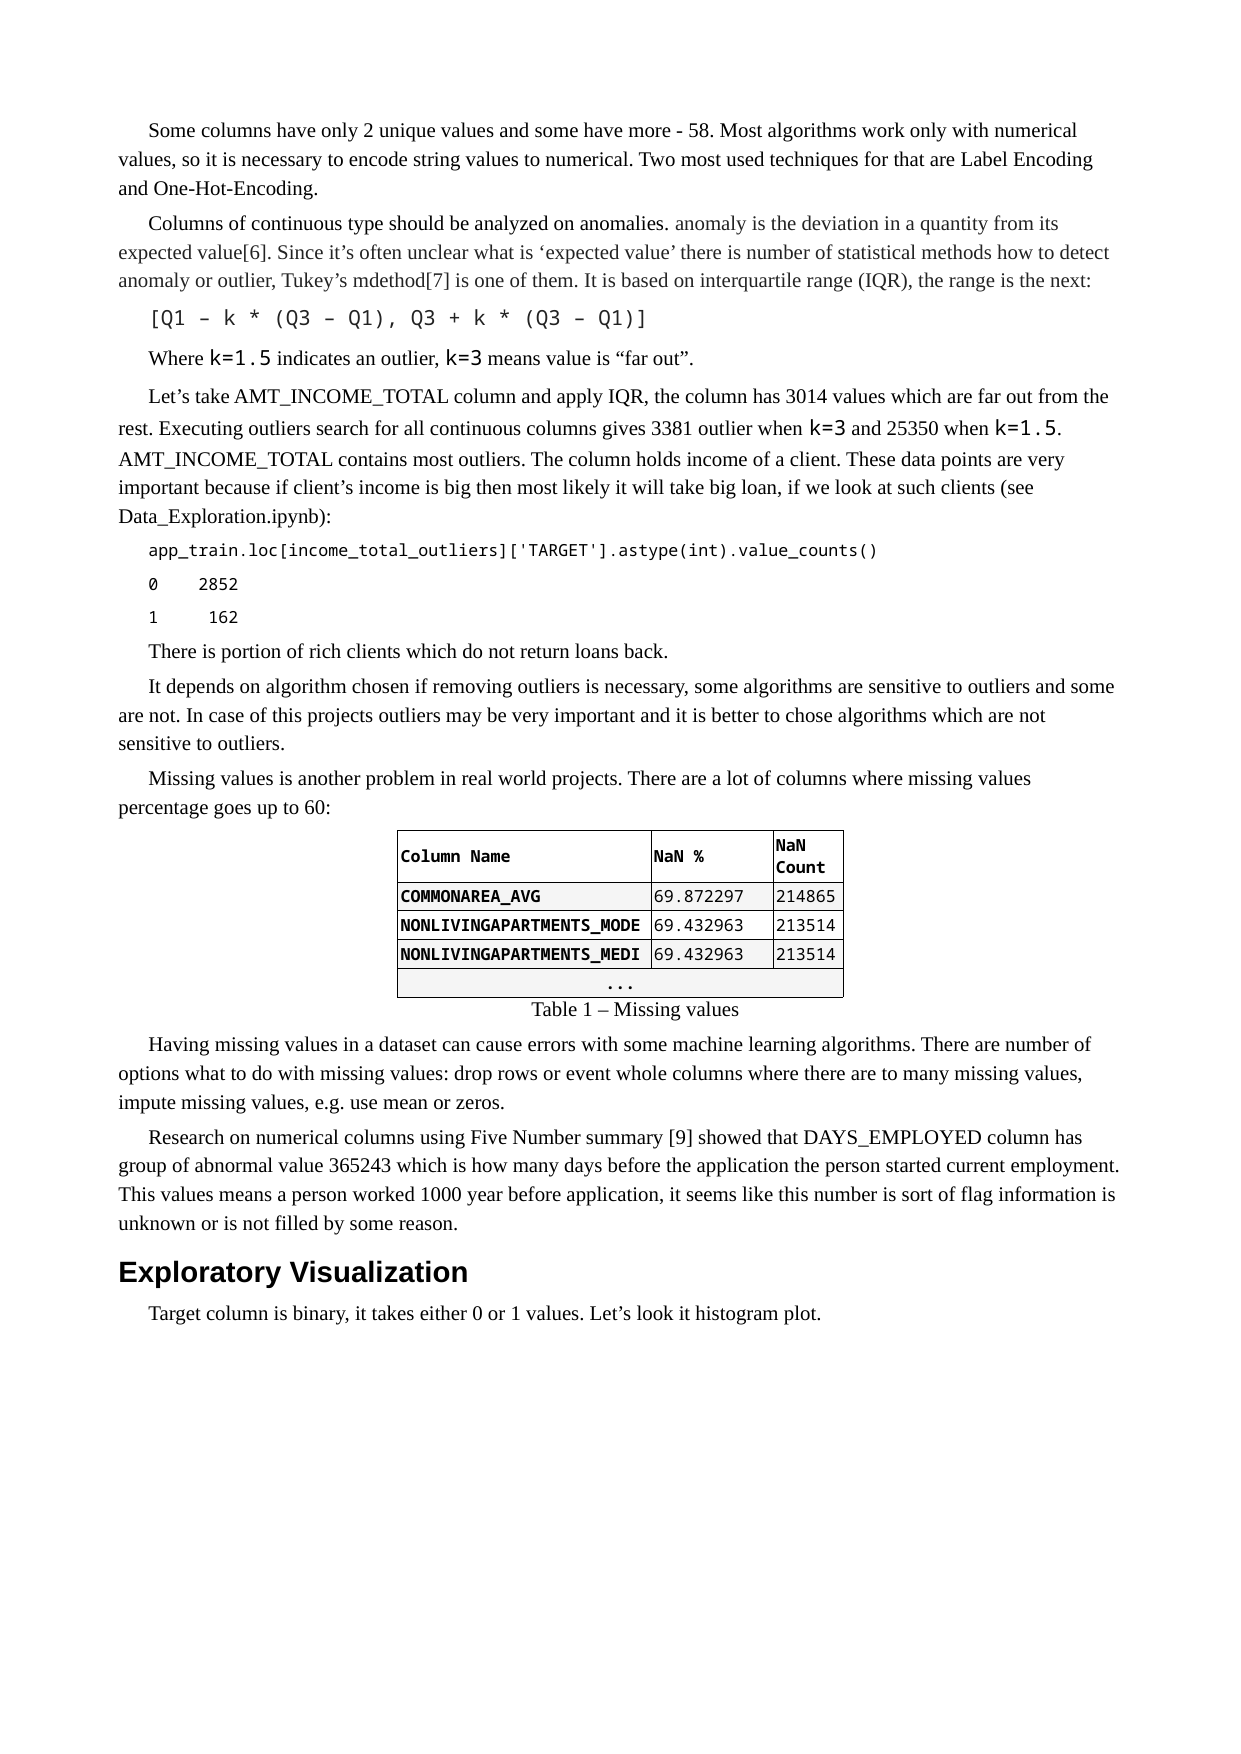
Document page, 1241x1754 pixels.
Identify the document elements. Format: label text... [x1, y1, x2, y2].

table_header NaN % [652, 831, 773, 882]
text 1 162 [118, 606, 1122, 628]
text Some columns have only 2 unique values and some have more - 58. Most algorithms work only with numerical values, so it is necessary to encode string values to numerical. Two most used techniques for that are Label Encoding and One-Hot-Encoding. [118, 118, 1122, 200]
text [Q1 – k * (Q3 – Q1), Q3 + k * (Q3 – Q1)] [118, 303, 1122, 332]
table_cell NONLIVINGAPARTMENTS_MODE [398, 911, 651, 939]
text Let’s take AMT_INCOME_TOTAL column and apply IQR, the column has 3014 values which are far out from the rest. Executing outliers search for all continuous columns gives 3381 outlier when k=3 and 25350 when k=1.5. AMT_INCOME_TOTAL contains most outliers. The column holds income of a client. These data points are very important because if client’s income is big then most likely it will take big loan, if we look at such clients (see Data_Exploration.ipynb): [118, 383, 1122, 528]
table_cell 213514 [774, 911, 843, 939]
table_header NaN Count [774, 831, 843, 882]
text Where k=1.5 indicates an outlier, k=3 means value is “far out”. [118, 343, 1122, 372]
text Having missing values in a dataset can cause errors with some machine learning algorithms. There are number of options what to do with missing values: drop rows or event whole columns where there are to many missing values, impute missing values, e.g. use mean or zeros. [118, 1032, 1122, 1114]
text app_train.loc[income_total_outliers]['TARGET'].astype(int).value_counts() [118, 539, 1122, 562]
table_header Column Name [398, 831, 651, 882]
table_cell NONLIVINGAPARTMENTS_MEDI [398, 940, 651, 968]
subtitle Exploratory Visualization [118, 1254, 1122, 1288]
text Missing values is another problem in real world projects. There are a lot of columns where missing values percentage goes up to 60: [118, 766, 1122, 819]
table_cell 69.432963 [652, 911, 773, 939]
text It depends on algorithm chosen if removing outliers is necessary, some algorithms are sensitive to outliers and some are not. In case of this projects outliers may be very important and it is better to chose algorithms which are not sensitive to outliers. [118, 674, 1122, 755]
text Columns of continuous type should be analyzed on anomalies. anomaly is the deviation in a quantity from its expected value[6]. Since it’s often unclear what is ‘expected value’ there is number of statistical methods how to detect anomaly or outlier, Tukey’s mdethod[7] is one of them. It is based on interquartile range (IQR), the range is the next: [118, 211, 1122, 292]
table_cell COMMONAREA_AVG [398, 883, 651, 910]
table_cell 69.872297 [652, 883, 773, 910]
table_cell 69.432963 [652, 940, 773, 968]
text Table 1 – Missing values [118, 997, 1122, 1021]
text Research on numerical columns using Five Number summary [9] showed that DAYS_EMPLOYED column has group of abnormal value 365243 which is how many days before the application the person started current employment. This values means a person worked 1000 year before application, it seems like this number is sort of flag information is unknown or is not filled by some reason. [118, 1124, 1122, 1235]
text 0 2852 [118, 572, 1122, 595]
text Target column is binary, it takes either 0 or 1 values. Let’s look it histogram plot. [118, 1301, 1122, 1325]
table_cell ... [398, 969, 843, 997]
table_cell 214865 [774, 883, 843, 910]
text There is portion of rich clients which do not return loans back. [118, 639, 1122, 663]
table_cell 213514 [774, 940, 843, 968]
